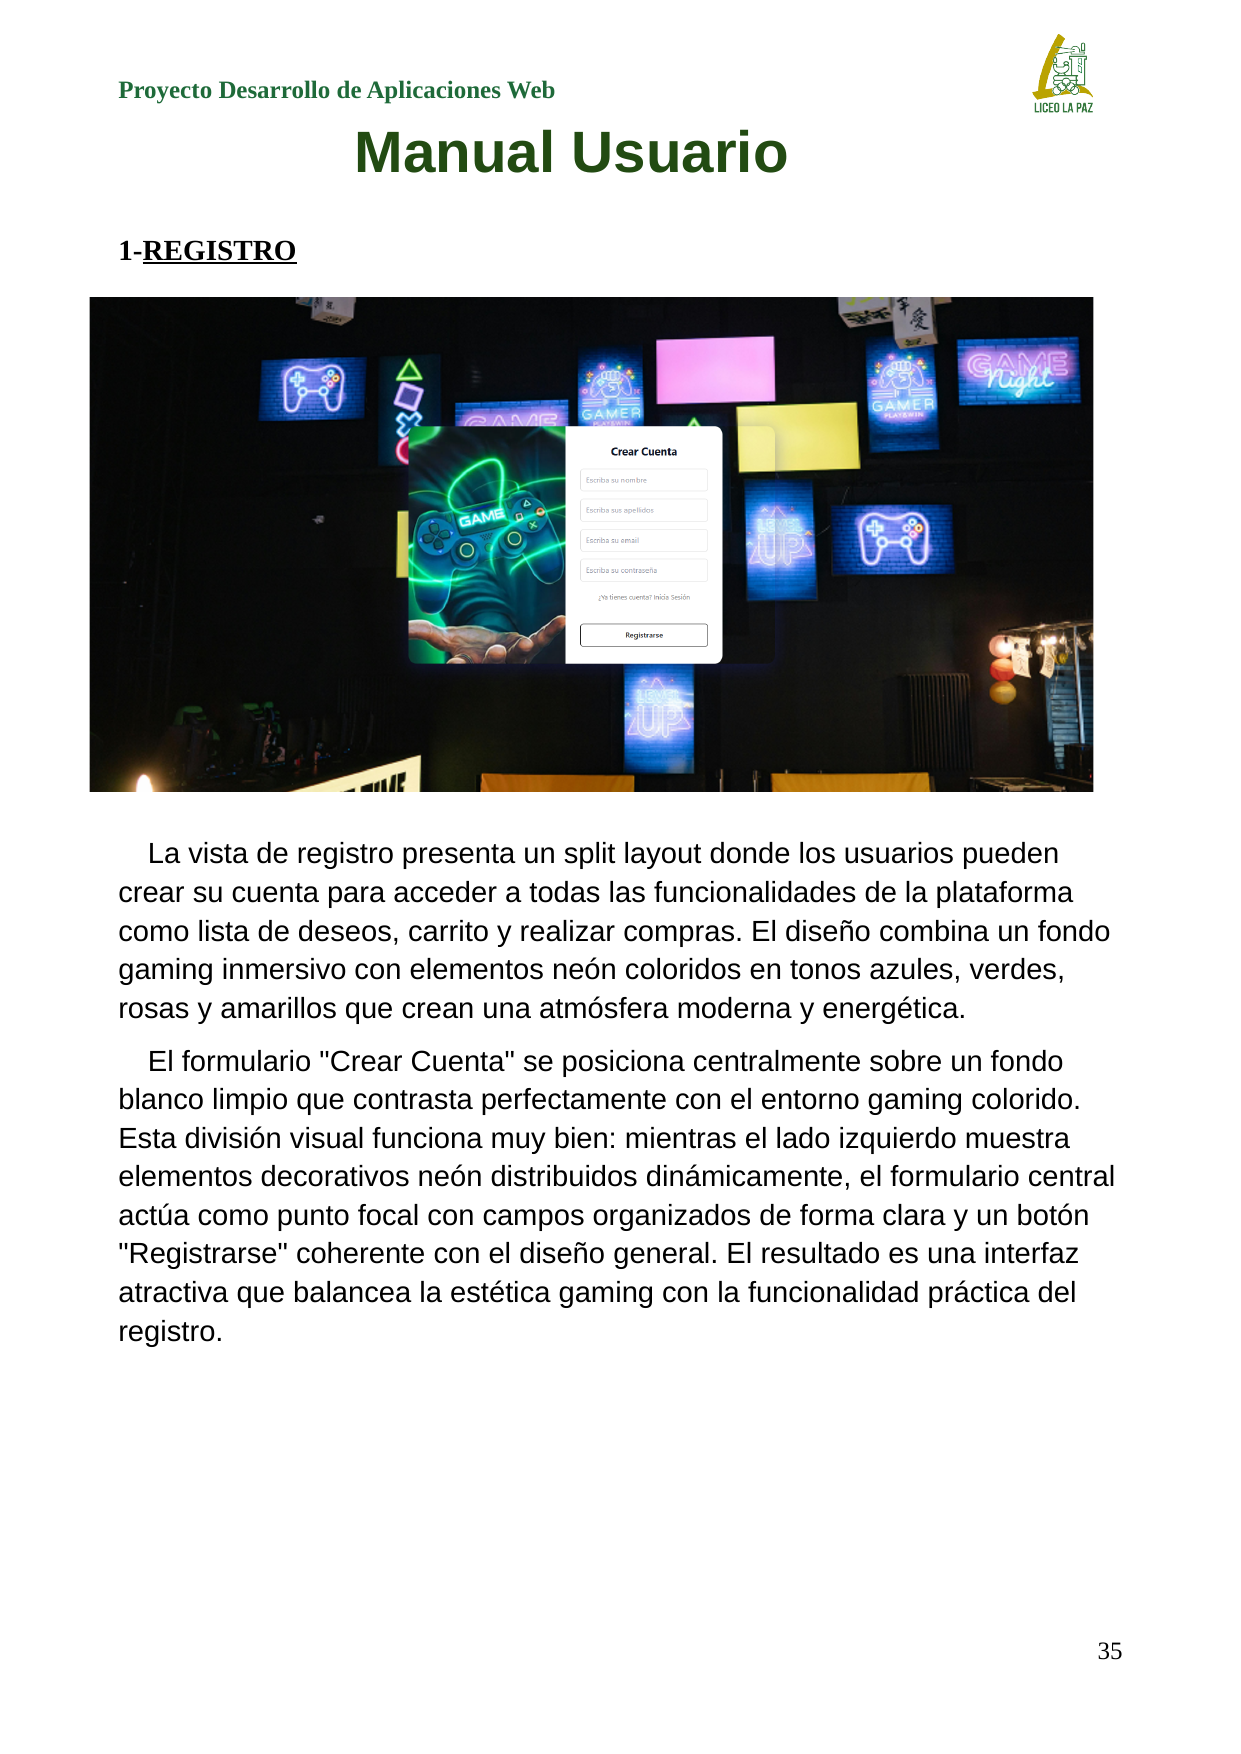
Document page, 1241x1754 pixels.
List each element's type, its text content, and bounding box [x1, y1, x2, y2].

picture [1025, 26, 1100, 121]
subtitle 1-REGISTRO [118, 233, 1122, 266]
text La vista de registro presenta un split layout donde los usuarios pueden crear su cuenta para acceder a todas las funcionalidades de la plataforma como lista de deseos, carrito y realizar compras. El diseño combina un fondo gaming inmersivo con elementos neón coloridos en tonos azules, verdes, rosas y amarillos que crean una atmósfera moderna y energética. [118, 837, 1122, 1024]
picture [89, 297, 1094, 792]
text El formulario "Crear Cuenta" se posiciona centralmente sobre un fondo blanco limpio que contrasta perfectamente con el entorno gaming colorido. Esta división visual funciona muy bien: mientras el lado izquierdo muestra elementos decorativos neón distribuidos dinámicamente, el formulario central actúa como punto focal con campos organizados de forma clara y un botón "Registrarse" coherente con el diseño general. El resultado es una interfaz atractiva que balancea la estética gaming con la funcionalidad práctica del registro. [118, 1044, 1122, 1347]
subtitle Manual Usuario [118, 118, 1122, 185]
